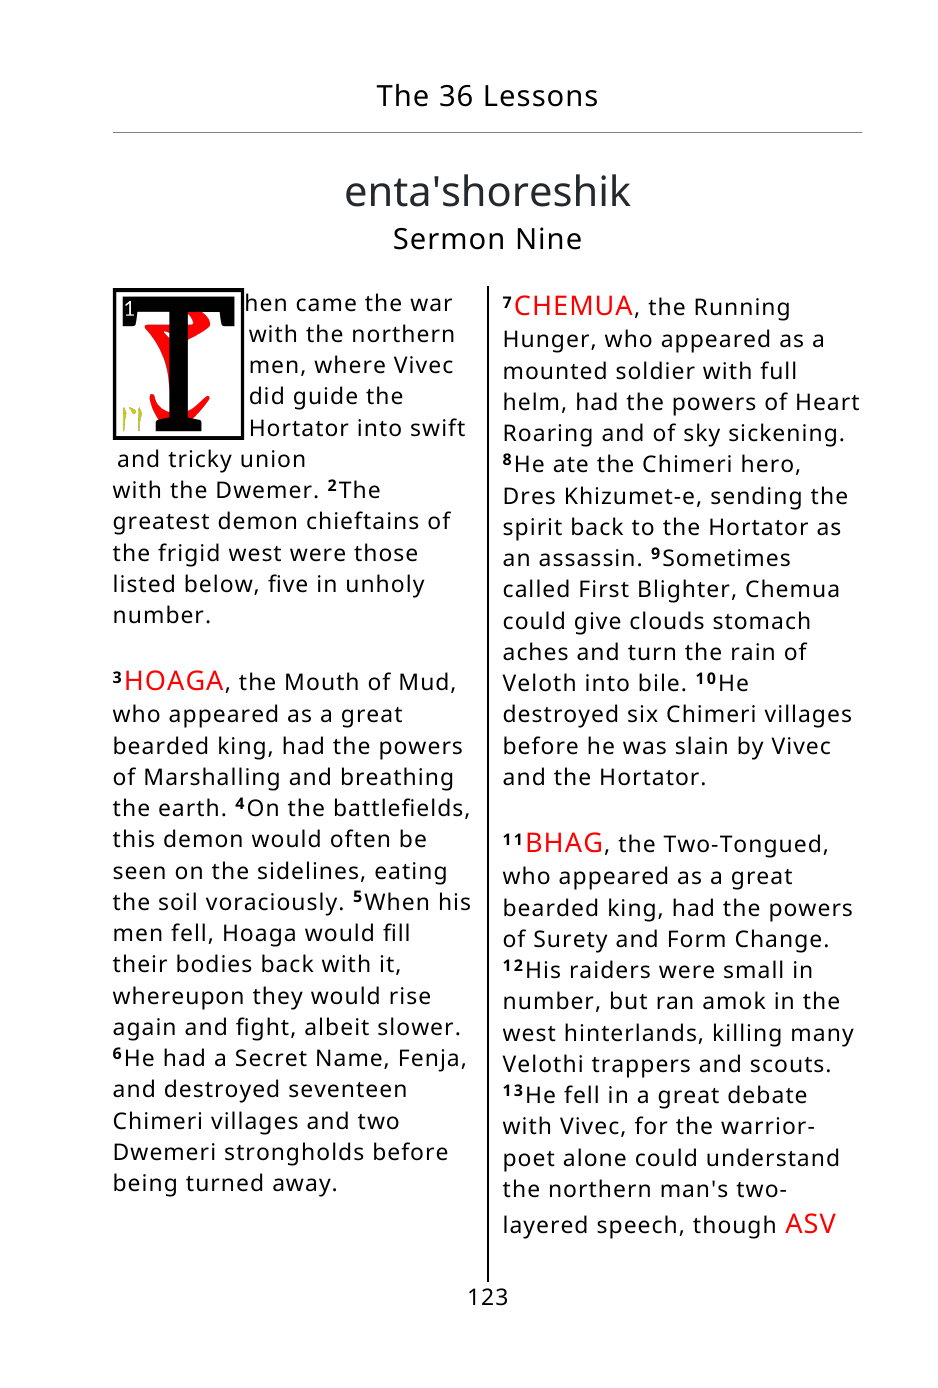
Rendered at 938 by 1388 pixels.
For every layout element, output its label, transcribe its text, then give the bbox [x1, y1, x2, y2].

text did guide the [245, 380, 472, 412]
text men, where Vivec [245, 349, 472, 380]
text 11BHAG, the Two-Tongued, who appeared as a great bearded king, had the powers of Surety and Form Change. 12His raiders were small in number, but ran amok in the west hinterlands, killing many Velothi trappers and scouts. 13He fell in a great debate with Vivec, for the warrior-poet alone could understand the northern man's two-layered speech, though ASV [502, 823, 862, 1241]
text The 36 Lessons [112, 75, 862, 115]
text Hortator into swift [112, 412, 472, 443]
text Sermon Nine [112, 218, 862, 258]
text 7CHEMUA, the Running Hunger, who appeared as a mounted soldier with full helm, had the powers of Heart Roaring and of sky sickening. 8He ate the Chimeri hero, Dres Khizumet-e, sending the spirit back to the Hortator as an assassin. 9Sometimes called First Blighter, Chemua could give clouds stomach aches and turn the rain of Veloth into bile. 10He destroyed six Chimeri villages before he was slain by Vivec and the Hortator. [502, 287, 862, 792]
subtitle enta'shoreshik [112, 162, 862, 218]
text 3HOAGA, the Mouth of Mud, who appeared as a great bearded king, had the powers of Marshalling and breathing the earth. 4On the battlefields, this demon would often be seen on the sidelines, eating the soil voraciously. 5When his men fell, Hoaga would fill their bodies back with it, whereupon they would rise again and fight, albeit slower. 6He had a Secret Name, Fenja, and destroyed seventeen Chimeri villages and two Dwemeri strongholds before being turned away. [112, 662, 472, 1198]
text with the northern [245, 318, 472, 349]
text hen came the war [112, 287, 472, 318]
text and tricky union [112, 443, 472, 474]
picture [112, 288, 245, 440]
text with the Dwemer. 2The greatest demon chieftains of the frigid west were those listed below, five in unholy number. [112, 474, 472, 630]
